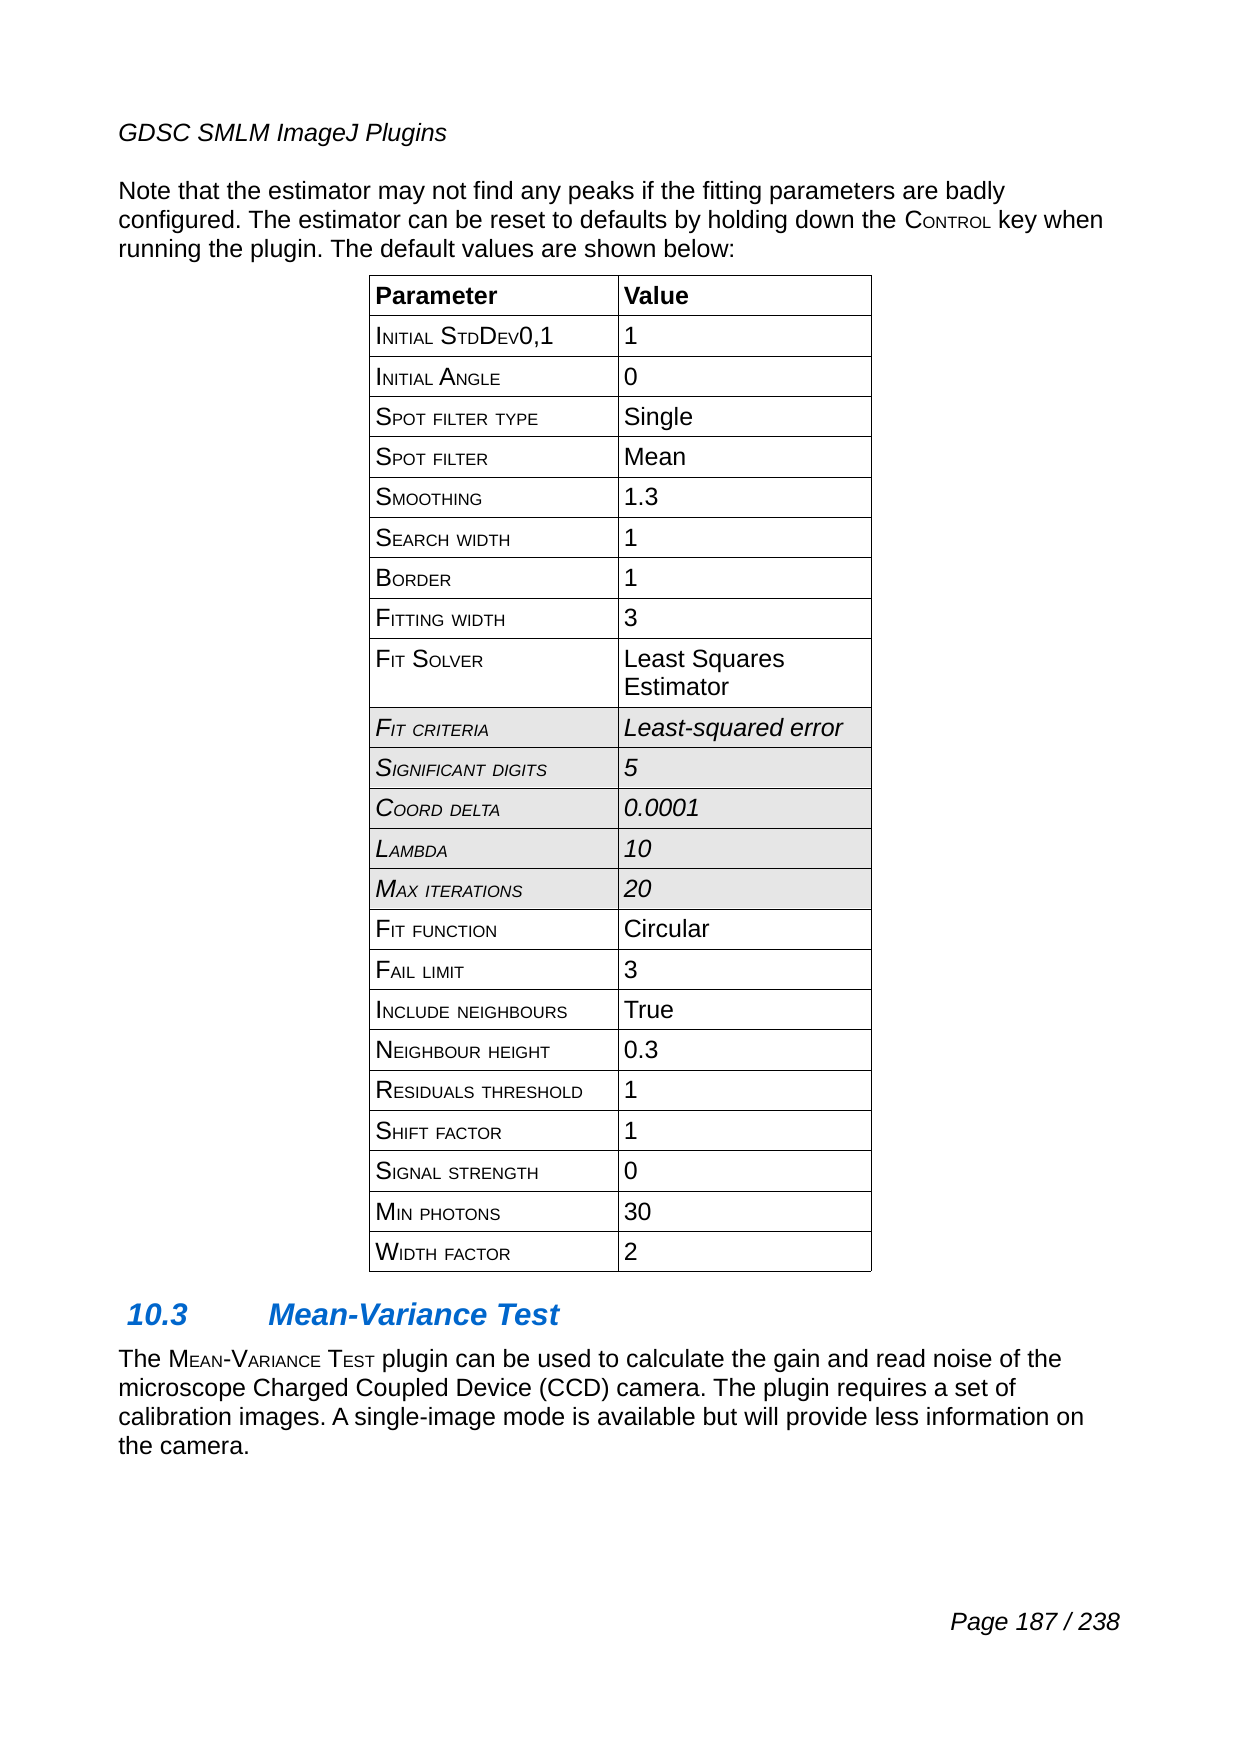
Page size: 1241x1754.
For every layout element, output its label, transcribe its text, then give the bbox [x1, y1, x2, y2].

table_cell 0 [619, 357, 871, 396]
table_cell 2 [619, 1232, 871, 1271]
table_cell 3 [619, 950, 871, 989]
table_cell 1 [619, 1071, 871, 1110]
table_cell Neighbour height [370, 1030, 618, 1070]
table_cell 1 [619, 1111, 871, 1150]
table_cell 3 [619, 599, 871, 638]
table_cell 1.3 [619, 478, 871, 517]
table_header Parameter [370, 276, 618, 315]
text Note that the estimator may not find any peaks if the fitting parameters are badly configured. The estimator can be reset to defaults by holding down the Control key when running the plugin. The default values are shown below: [118, 176, 1122, 263]
table_cell Signal strength [370, 1151, 618, 1191]
table_cell Spot filter type [370, 397, 618, 436]
table_cell Smoothing [370, 478, 618, 517]
table_cell Significant digits [370, 748, 618, 787]
text The Mean-Variance Test plugin can be used to calculate the gain and read noise of the microscope Charged Coupled Device (CCD) camera. The plugin requires a set of calibration images. A single-image mode is available but will provide less information on the camera. [118, 1344, 1122, 1459]
table_cell Initial Angle [370, 357, 618, 396]
table_cell Border [370, 558, 618, 597]
subtitle Mean-Variance Test [118, 1296, 1122, 1332]
table_cell 1 [619, 316, 871, 356]
table_cell 1 [619, 558, 871, 597]
table_cell Search width [370, 518, 618, 557]
table_cell Shift factor [370, 1111, 618, 1150]
table_cell Residuals threshold [370, 1071, 618, 1110]
table_cell Mean [619, 437, 871, 477]
table_cell True [619, 990, 871, 1029]
table_cell Fail limit [370, 950, 618, 989]
table_cell 0.3 [619, 1030, 871, 1070]
table_cell Min photons [370, 1192, 618, 1231]
table_cell Fitting width [370, 599, 618, 638]
table_cell Single [619, 397, 871, 436]
table_cell Fit criteria [370, 708, 618, 747]
table_cell Least Squares Estimator [619, 639, 871, 707]
table_cell Include neighbours [370, 990, 618, 1029]
table_cell 20 [619, 869, 871, 908]
table_cell Width factor [370, 1232, 618, 1271]
table_cell 5 [619, 748, 871, 787]
table_cell 0.0001 [619, 789, 871, 828]
table_cell 10 [619, 829, 871, 868]
table_cell Fit function [370, 910, 618, 949]
table_cell Max iterations [370, 869, 618, 908]
table_cell Least-squared error [619, 708, 871, 747]
table_cell 1 [619, 518, 871, 557]
table_cell Initial StdDev0,1 [370, 316, 618, 356]
table_cell 30 [619, 1192, 871, 1231]
table_cell Circular [619, 910, 871, 949]
table_cell Spot filter [370, 437, 618, 477]
table_cell Lambda [370, 829, 618, 868]
table_cell 0 [619, 1151, 871, 1191]
table_cell Fit Solver [370, 639, 618, 707]
table_header Value [619, 276, 871, 315]
table_cell Coord delta [370, 789, 618, 828]
